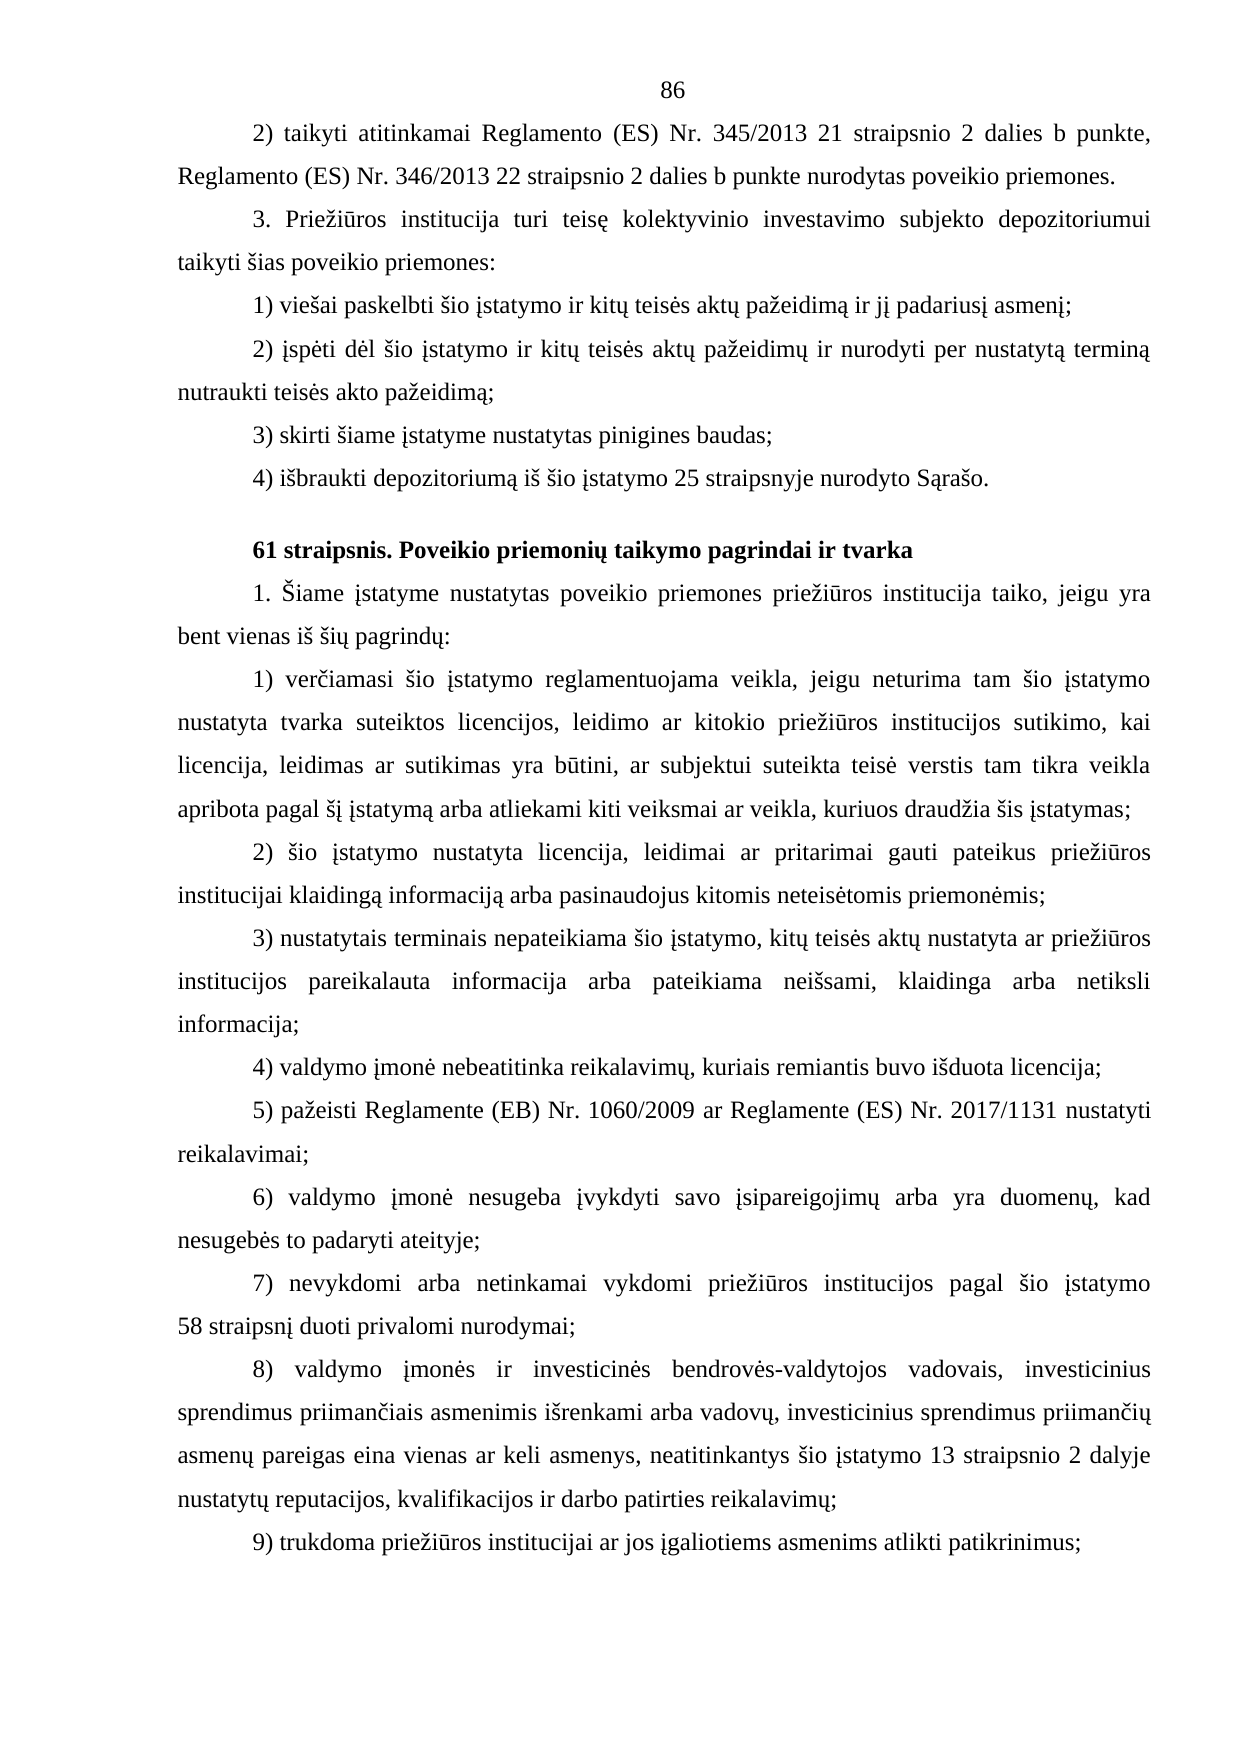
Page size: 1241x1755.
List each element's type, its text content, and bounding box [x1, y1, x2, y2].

text 2) taikyti atitinkamai Reglamento (ES) Nr. 345/2013 21 straipsnio 2 dalies b punkte, Reglamento (ES) Nr. 346/2013 22 straipsnio 2 dalies b punkte nurodytas poveikio priemones. [177, 118, 1152, 190]
text 6) valdymo įmonė nesugeba įvykdyti savo įsipareigojimų arba yra duomenų, kad nesugebės to padaryti ateityje; [177, 1182, 1152, 1254]
text 1) verčiamasi šio įstatymo reglamentuojama veikla, jeigu neturima tam šio įstatymo nustatyta tvarka suteiktos licencijos, leidimo ar kitokio priežiūros institucijos sutikimo, kai licencija, leidimas ar sutikimas yra būtini, ar subjektui suteikta teisė verstis tam tikra veikla apribota pagal šį įstatymą arba atliekami kiti veiksmai ar veikla, kuriuos draudžia šis įstatymas; [177, 664, 1152, 822]
text 3) skirti šiame įstatyme nustatytas pinigines baudas; [177, 420, 1152, 449]
text 2) šio įstatymo nustatyta licencija, leidimai ar pritarimai gauti pateikus priežiūros institucijai klaidingą informaciją arba pasinaudojus kitomis neteisėtomis priemonėmis; [177, 837, 1152, 909]
text 7) nevykdomi arba netinkamai vykdomi priežiūros institucijos pagal šio įstatymo 58 straipsnį duoti privalomi nurodymai; [177, 1268, 1152, 1340]
text 3. Priežiūros institucija turi teisę kolektyvinio investavimo subjekto depozitoriumui taikyti šias poveikio priemones: [177, 204, 1152, 276]
text 61 straipsnis. Poveikio priemonių taikymo pagrindai ir tvarka [177, 535, 1152, 564]
text 9) trukdoma priežiūros institucijai ar jos įgaliotiems asmenims atlikti patikrinimus; [177, 1527, 1152, 1556]
text 4) išbraukti depozitoriumą iš šio įstatymo 25 straipsnyje nurodyto Sąrašo. [177, 463, 1152, 492]
text 1) viešai paskelbti šio įstatymo ir kitų teisės aktų pažeidimą ir jį padariusį asmenį; [177, 291, 1152, 319]
text 8) valdymo įmonės ir investicinės bendrovės-valdytojos vadovais, investicinius sprendimus priimančiais asmenimis išrenkami arba vadovų, investicinius sprendimus priimančių asmenų pareigas eina vienas ar keli asmenys, neatitinkantys šio įstatymo 13 straipsnio 2 dalyje nustatytų reputacijos, kvalifikacijos ir darbo patirties reikalavimų; [177, 1354, 1152, 1512]
text 2) įspėti dėl šio įstatymo ir kitų teisės aktų pažeidimų ir nurodyti per nustatytą terminą nutraukti teisės akto pažeidimą; [177, 334, 1152, 406]
text 5) pažeisti Reglamente (EB) Nr. 1060/2009 ar Reglamente (ES) Nr. 2017/1131 nustatyti reikalavimai; [177, 1096, 1152, 1167]
text 3) nustatytais terminais nepateikiama šio įstatymo, kitų teisės aktų nustatyta ar priežiūros institucijos pareikalauta informacija arba pateikiama neišsami, klaidinga arba netiksli informacija; [177, 923, 1152, 1038]
text 4) valdymo įmonė nebeatitinka reikalavimų, kuriais remiantis buvo išduota licencija; [177, 1052, 1152, 1081]
text 1. Šiame įstatyme nustatytas poveikio priemones priežiūros institucija taiko, jeigu yra bent vienas iš šių pagrindų: [177, 578, 1152, 650]
